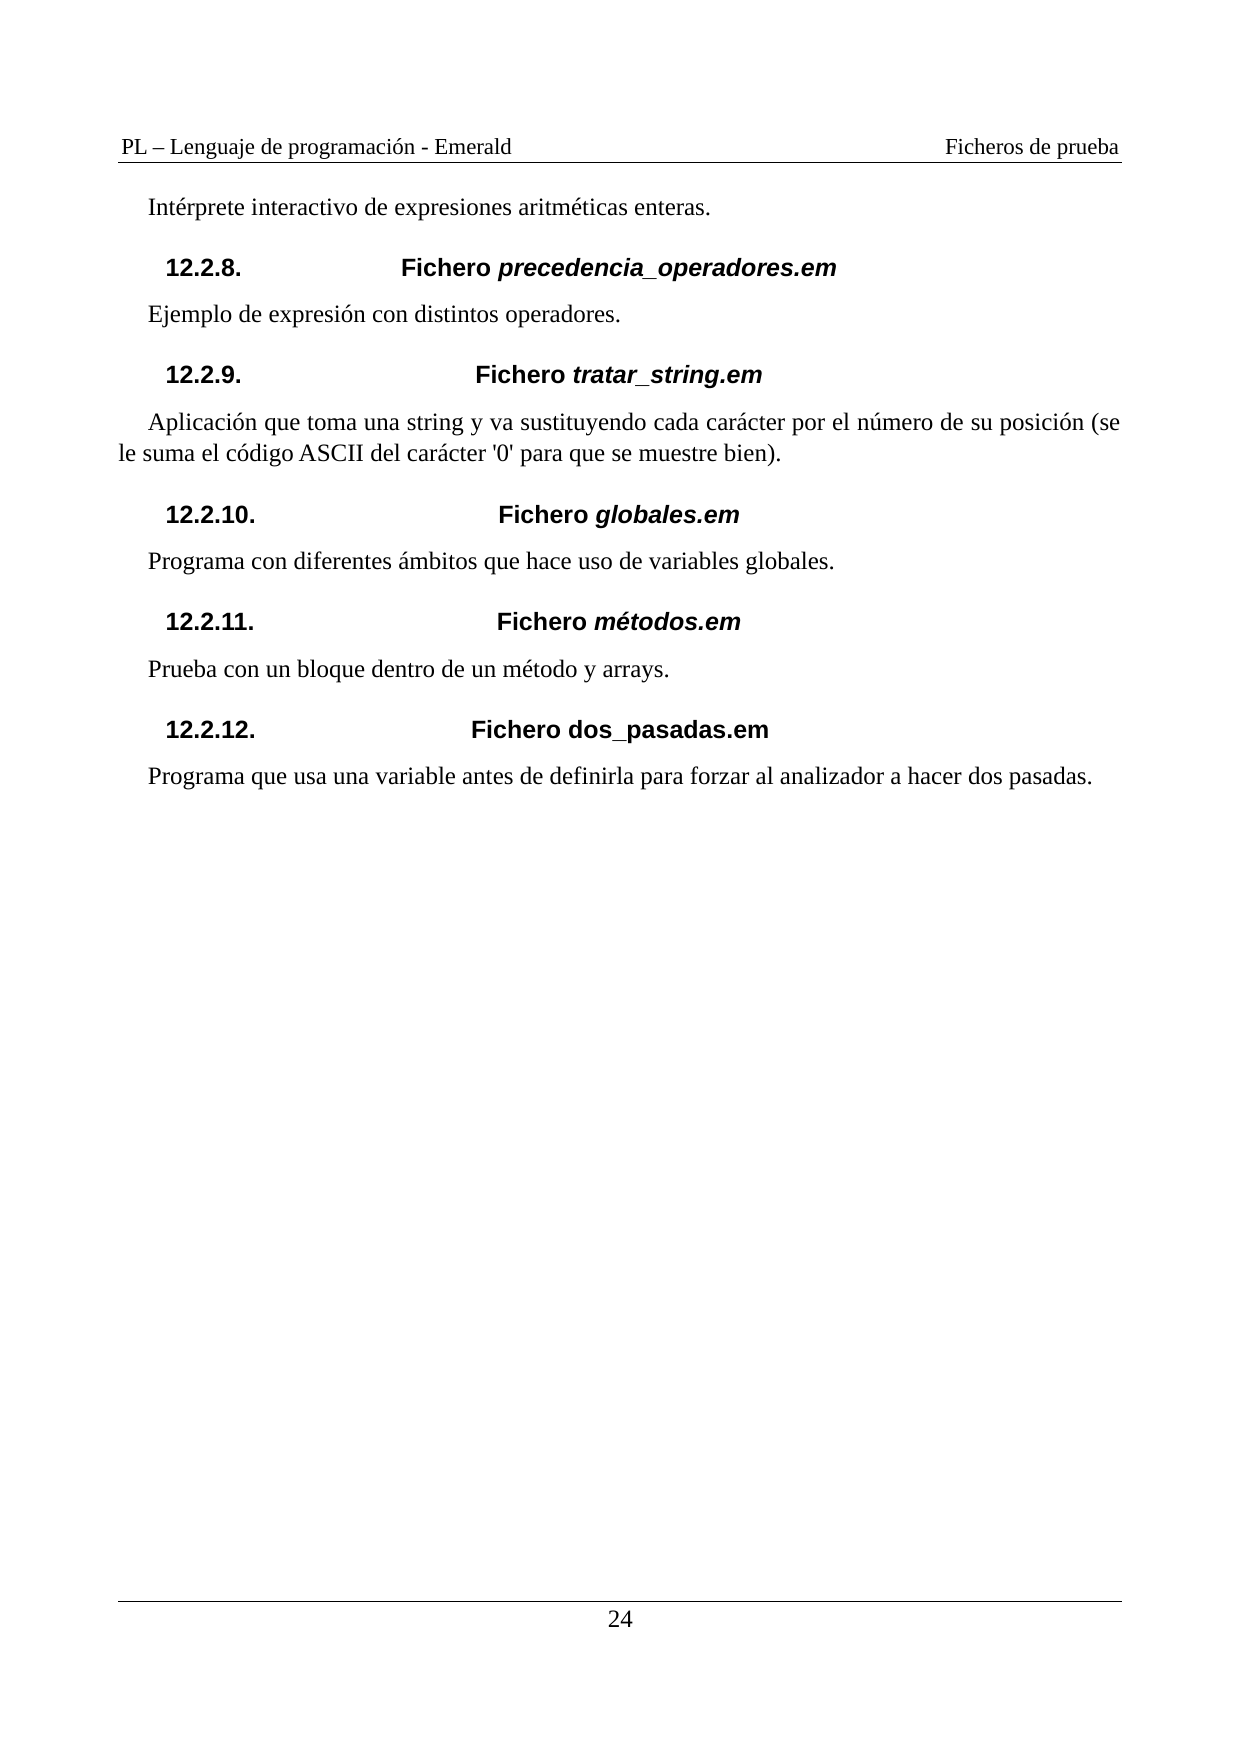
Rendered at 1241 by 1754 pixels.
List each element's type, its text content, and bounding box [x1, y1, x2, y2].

text Programa que usa una variable antes de definirla para forzar al analizador a hacer dos pasadas. [118, 761, 1122, 790]
subtitle Fichero dos_pasadas.em [118, 715, 1122, 743]
text Aplicación que toma una string y va sustituyendo cada carácter por el número de su posición (se le suma el código ASCII del carácter '0' para que se muestre bien). [118, 407, 1122, 467]
text Prueba con un bloque dentro de un método y arrays. [118, 654, 1122, 682]
subtitle Fichero globales.em [118, 499, 1122, 528]
text Programa con diferentes ámbitos que hace uso de variables globales. [118, 546, 1122, 575]
text Intérprete interactivo de expresiones aritméticas enteras. [118, 192, 1122, 220]
subtitle Fichero precedencia_operadores.em [118, 253, 1122, 282]
subtitle Fichero métodos.em [118, 607, 1122, 636]
subtitle Fichero tratar_string.em [118, 360, 1122, 389]
text Ejemplo de expresión con distintos operadores. [118, 299, 1122, 328]
